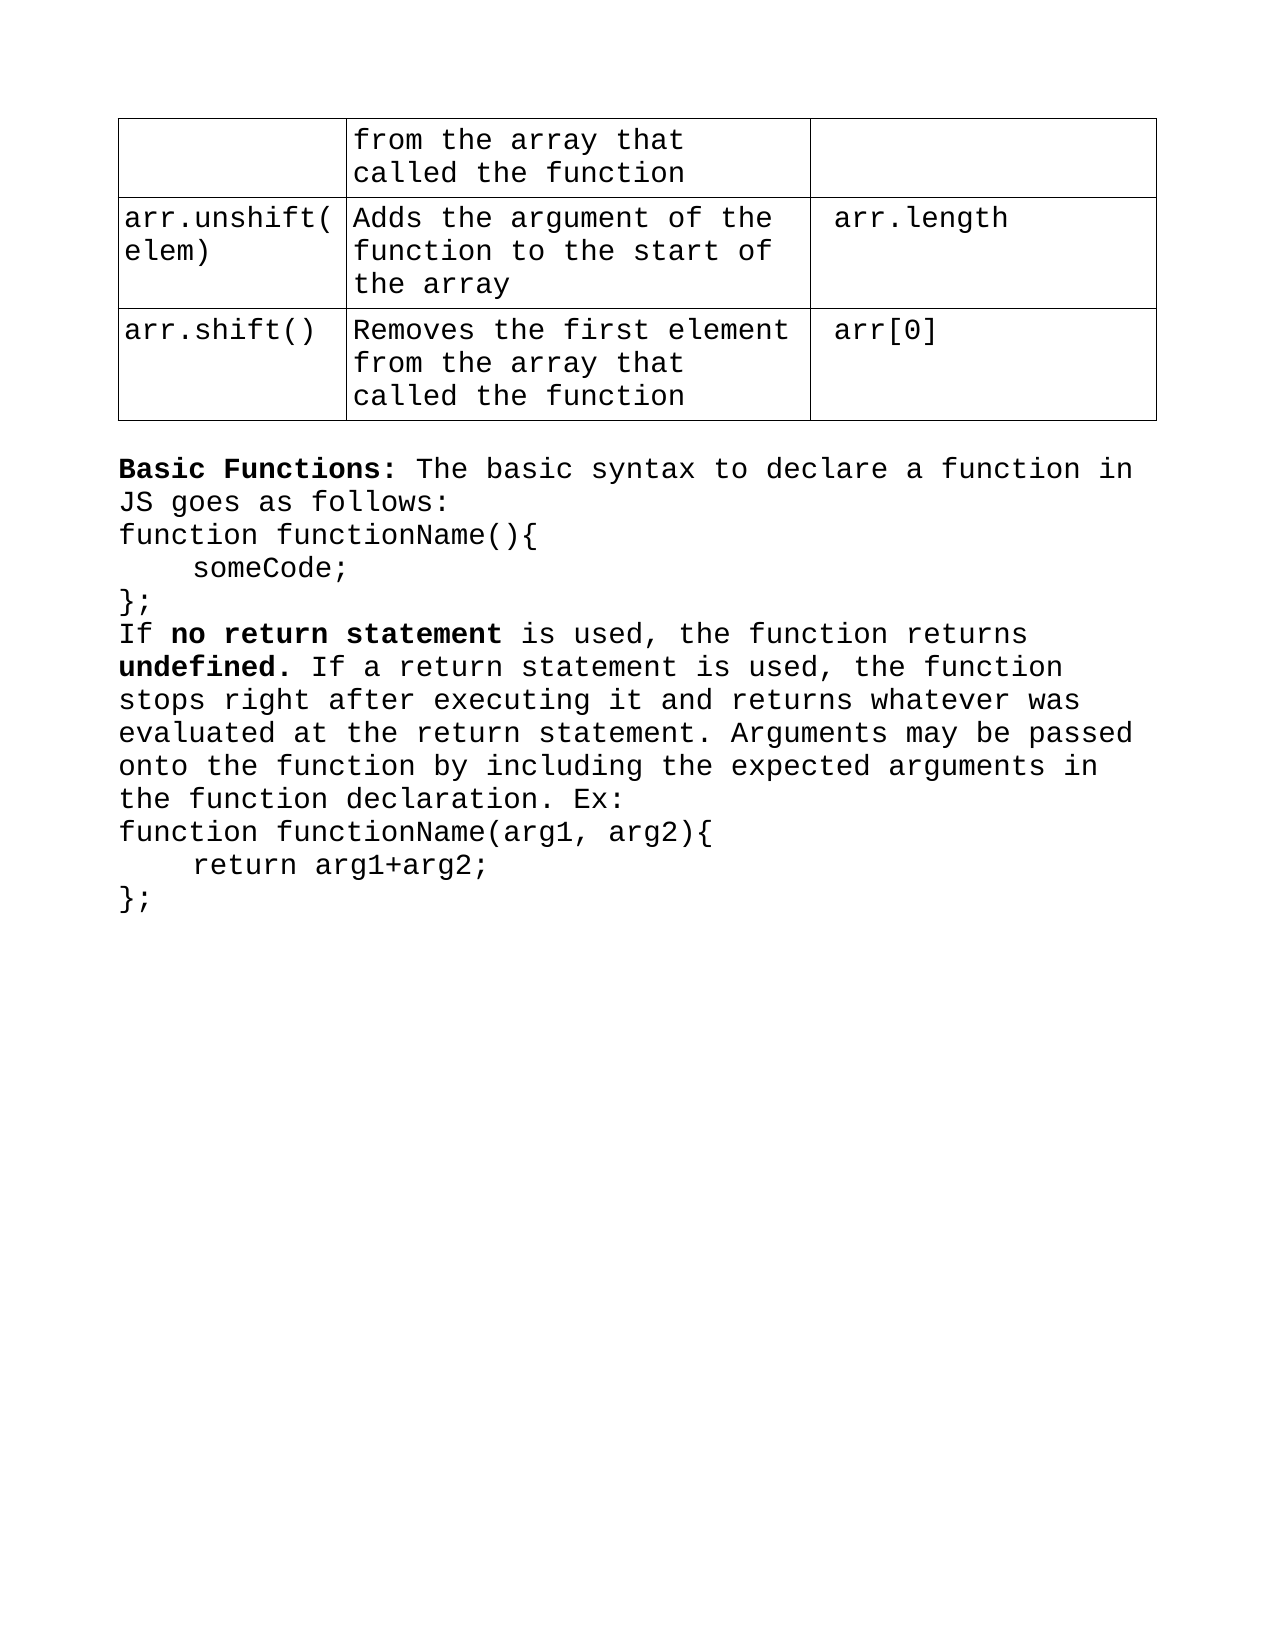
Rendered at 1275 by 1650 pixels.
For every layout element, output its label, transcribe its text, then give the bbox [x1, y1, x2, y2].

table_cell Removes the first element from the array that called the function [347, 309, 810, 420]
text }; [118, 883, 1157, 916]
table_cell [119, 119, 346, 197]
table_cell arr.unshift(elem) [119, 198, 346, 308]
text someCode; [118, 553, 1157, 586]
table_cell arr.shift() [119, 309, 346, 420]
text function functionName(){ [118, 520, 1157, 553]
table_cell [811, 119, 1156, 197]
table_cell arr[0] [811, 309, 1156, 420]
text return arg1+arg2; [118, 850, 1157, 883]
text If no return statement is used, the function returns undefined. If a return statement is used, the function stops right after executing it and returns whatever was evaluated at the return statement. Arguments may be passed onto the function by including the expected arguments in the function declaration. Ex: [118, 619, 1157, 817]
text function functionName(arg1, arg2){ [118, 817, 1157, 850]
text Basic Functions: The basic syntax to declare a function in JS goes as follows: [118, 454, 1157, 520]
table_cell arr.length [811, 198, 1156, 308]
table_cell from the array that called the function [347, 119, 810, 197]
text }; [118, 586, 1157, 619]
table_cell Adds the argument of the function to the start of the array [347, 198, 810, 308]
